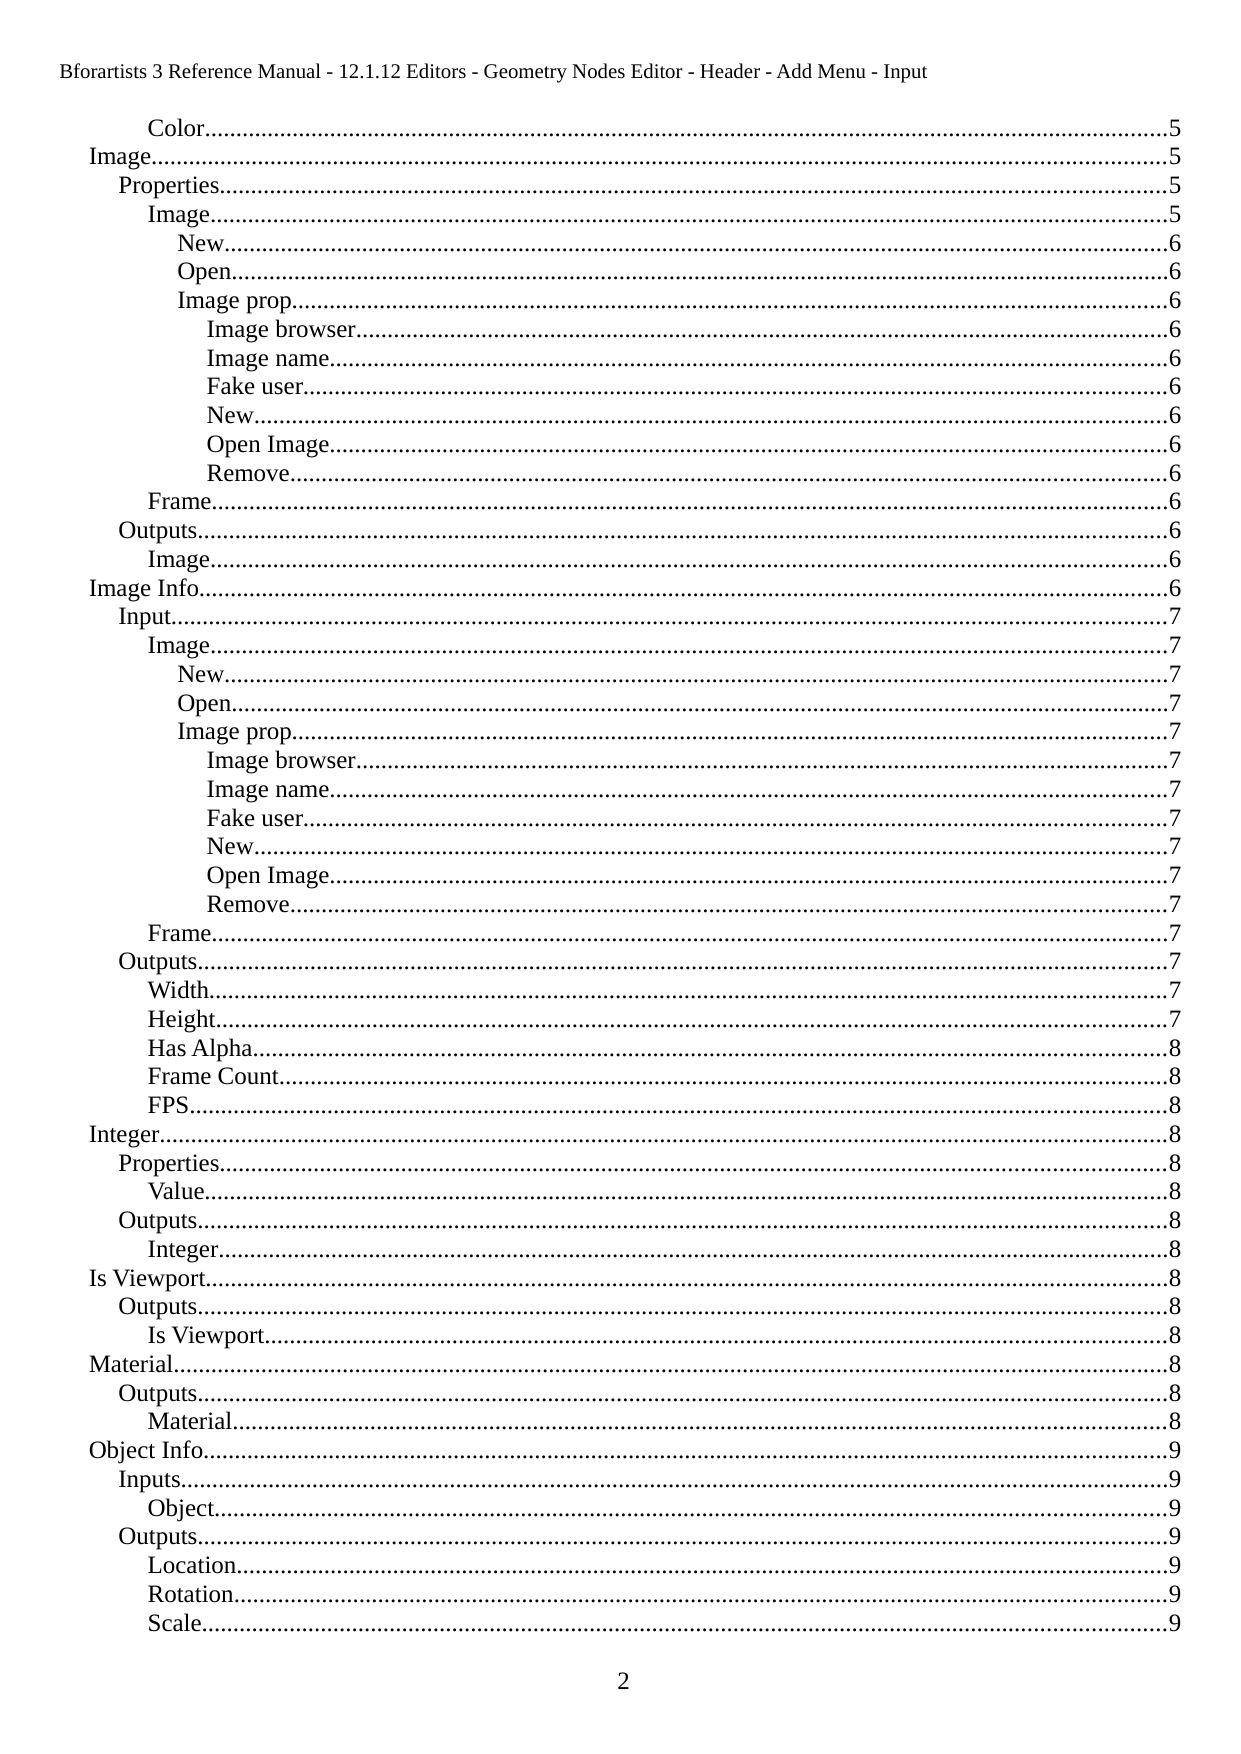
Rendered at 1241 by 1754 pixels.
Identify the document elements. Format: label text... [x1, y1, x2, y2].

text Frame Count 8 [147, 1061, 1181, 1090]
text Outputs 9 [118, 1521, 1181, 1550]
text Image 7 [147, 630, 1181, 659]
text Image Info 6 [88, 573, 1181, 601]
text Height 7 [147, 1004, 1181, 1033]
text New 7 [177, 659, 1181, 688]
text FPS 8 [147, 1090, 1181, 1119]
text Value 8 [147, 1176, 1181, 1205]
text Object 9 [147, 1493, 1181, 1521]
text Width 7 [147, 975, 1181, 1004]
text Image name 6 [206, 343, 1181, 371]
text Integer 8 [88, 1119, 1181, 1148]
text Is Viewport 8 [88, 1263, 1181, 1291]
text Inputs 9 [118, 1464, 1181, 1493]
text Image prop 6 [177, 285, 1181, 314]
text Properties 5 [118, 170, 1181, 199]
text Frame 6 [147, 486, 1181, 515]
text Properties 8 [118, 1148, 1181, 1176]
text Outputs 8 [118, 1378, 1181, 1406]
text Open 6 [177, 256, 1181, 285]
text Open 7 [177, 688, 1181, 716]
text Remove 7 [206, 889, 1181, 918]
text Color 5 [147, 113, 1181, 141]
text Image browser 6 [206, 314, 1181, 343]
text Image 5 [88, 141, 1181, 170]
text New 6 [177, 228, 1181, 256]
text Open Image 7 [206, 860, 1181, 889]
text Has Alpha 8 [147, 1033, 1181, 1061]
text Outputs 8 [118, 1291, 1181, 1320]
text Frame 7 [147, 918, 1181, 946]
text Image 5 [147, 199, 1181, 228]
text New 7 [206, 831, 1181, 860]
text Integer 8 [147, 1234, 1181, 1263]
text Image name 7 [206, 774, 1181, 803]
text Outputs 6 [118, 515, 1181, 544]
text Object Info 9 [88, 1435, 1181, 1464]
text Rotation 9 [147, 1579, 1181, 1608]
text Input 7 [118, 601, 1181, 630]
text Image 6 [147, 544, 1181, 573]
text Location 9 [147, 1550, 1181, 1579]
text Fake user 6 [206, 371, 1181, 400]
text Material 8 [147, 1406, 1181, 1435]
text Remove 6 [206, 458, 1181, 486]
text Fake user 7 [206, 803, 1181, 831]
text Material 8 [88, 1349, 1181, 1378]
text Outputs 8 [118, 1205, 1181, 1234]
text Scale 9 [147, 1608, 1181, 1636]
text Image browser 7 [206, 745, 1181, 774]
text New 6 [206, 400, 1181, 429]
text Is Viewport 8 [147, 1320, 1181, 1349]
text Image prop 7 [177, 716, 1181, 745]
text Outputs 7 [118, 946, 1181, 975]
text Open Image 6 [206, 429, 1181, 458]
